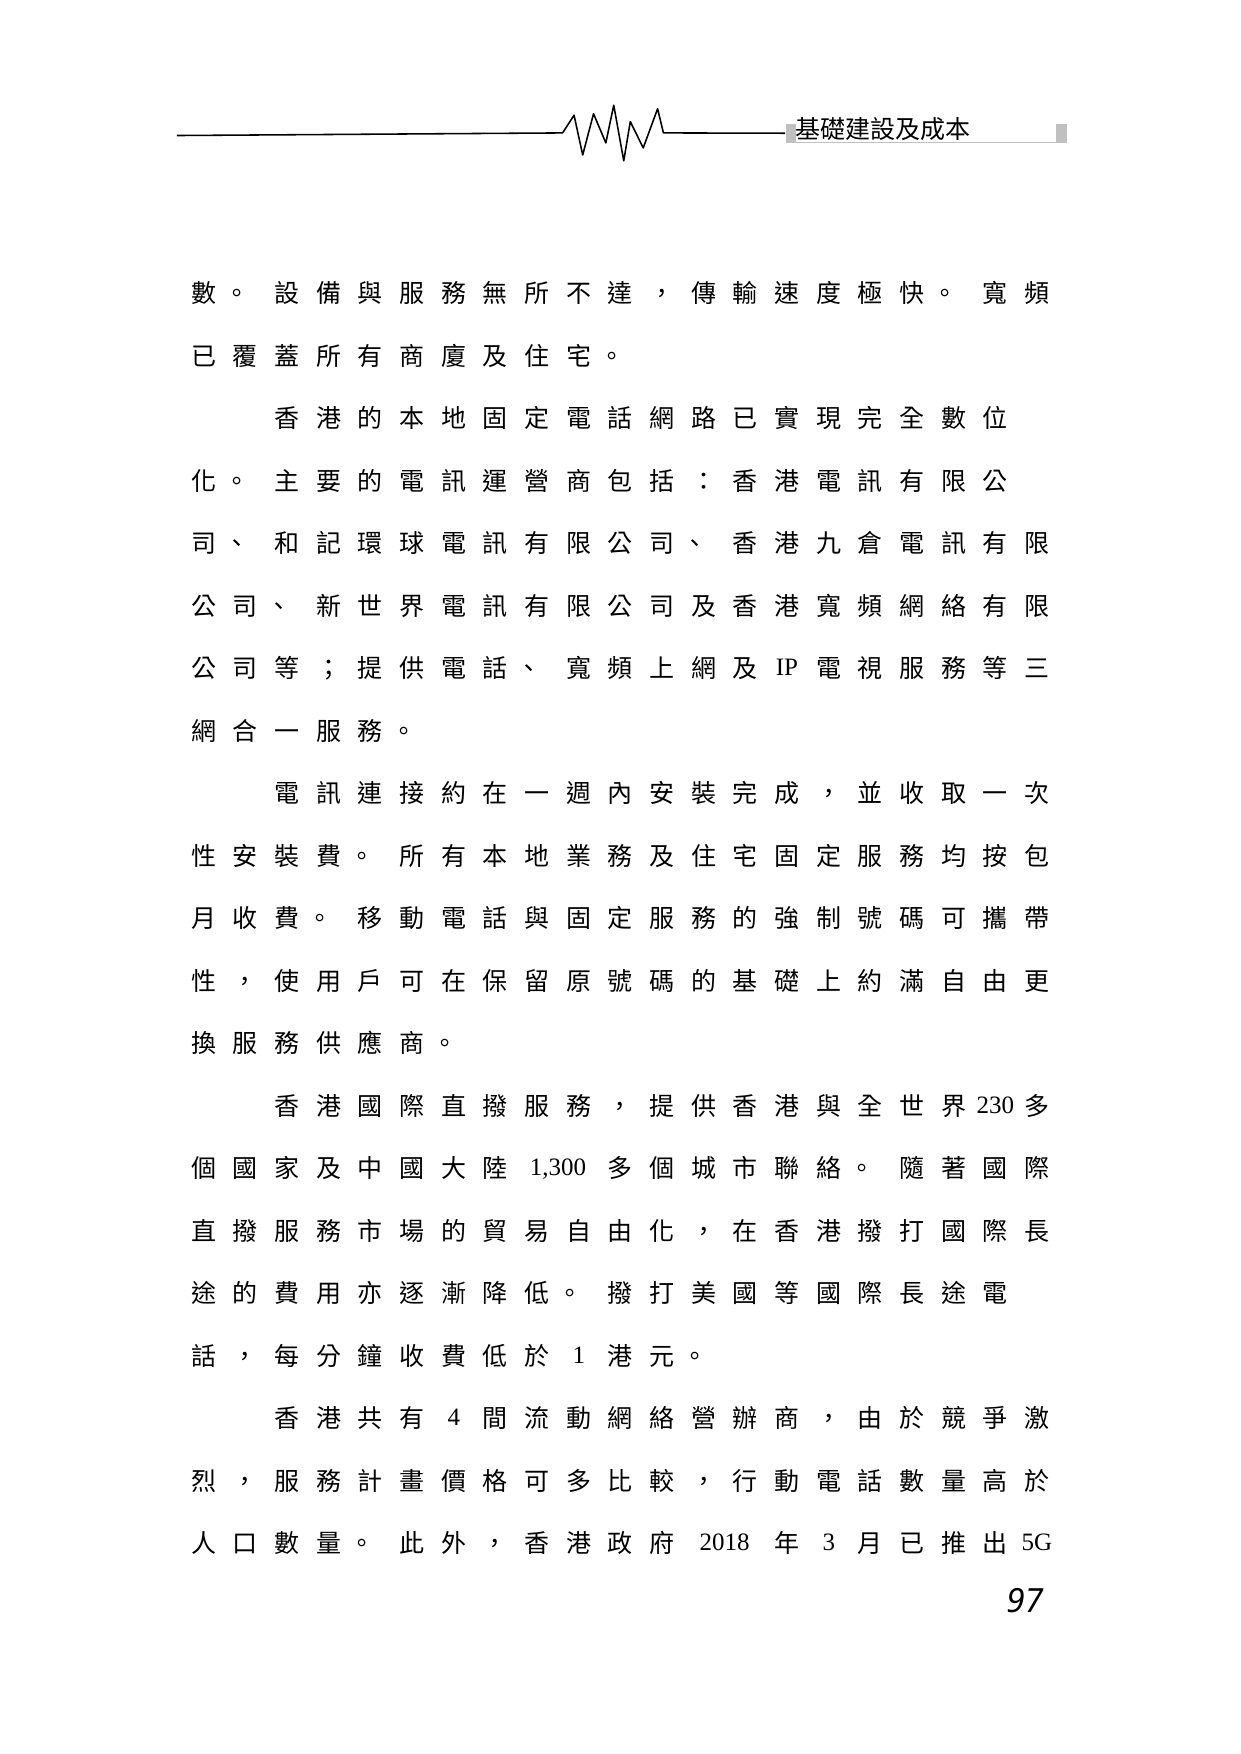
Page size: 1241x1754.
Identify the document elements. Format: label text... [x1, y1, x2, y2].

text 香港的本地固定電話網路已實現完全數位化。主要的電訊運營商包括：香港電訊有限公司、和記環球電訊有限公司、香港九倉電訊有限公司、新世界電訊有限公司及香港寬頻網絡有限公司等；提供電話、寬頻上網及IP電視服務等三網合一服務。 [183, 375, 1058, 750]
text 香港國際直撥服務，提供香港與全世界230多個國家及中國大陸1,300多個城市聯絡。隨著國際直撥服務市場的貿易自由化，在香港撥打國際長途的費用亦逐漸降低。撥打美國等國際長途電話，每分鐘收費低於1港元。 [183, 1063, 1058, 1375]
text 香港共有4間流動網絡營辦商，由於競爭激烈，服務計畫價格可多比較，行動電話數量高於人口數量。此外，香港政府2018年3月已推出5G [183, 1375, 1058, 1563]
text 電訊連接約在一週內安裝完成，並收取一次性安裝費。所有本地業務及住宅固定服務均按包月收費。移動電話與固定服務的強制號碼可攜帶性，使用戶可在保留原號碼的基礎上約滿自由更換服務供應商。 [183, 750, 1058, 1063]
text 數。設備與服務無所不達，傳輸速度極快。寬頻已覆蓋所有商廈及住宅。 [183, 250, 1058, 375]
